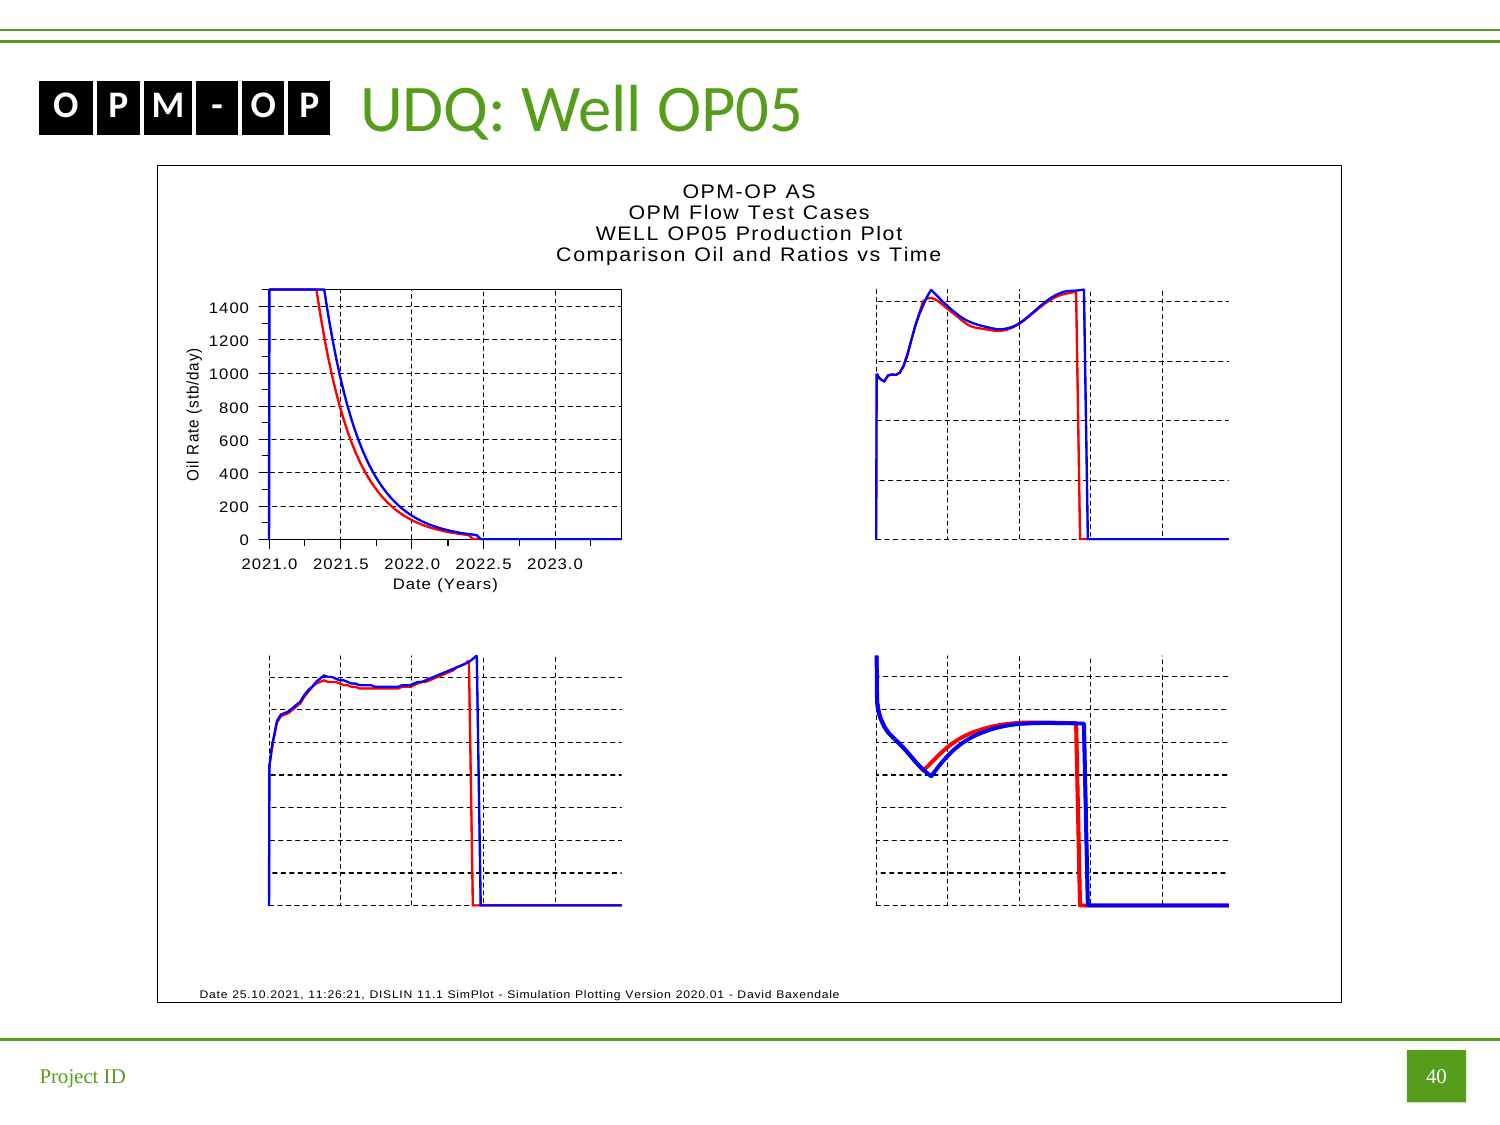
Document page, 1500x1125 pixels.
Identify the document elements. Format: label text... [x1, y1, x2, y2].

picture [157, 165, 1343, 1004]
title UDQ: well OP05 [360, 77, 1425, 153]
